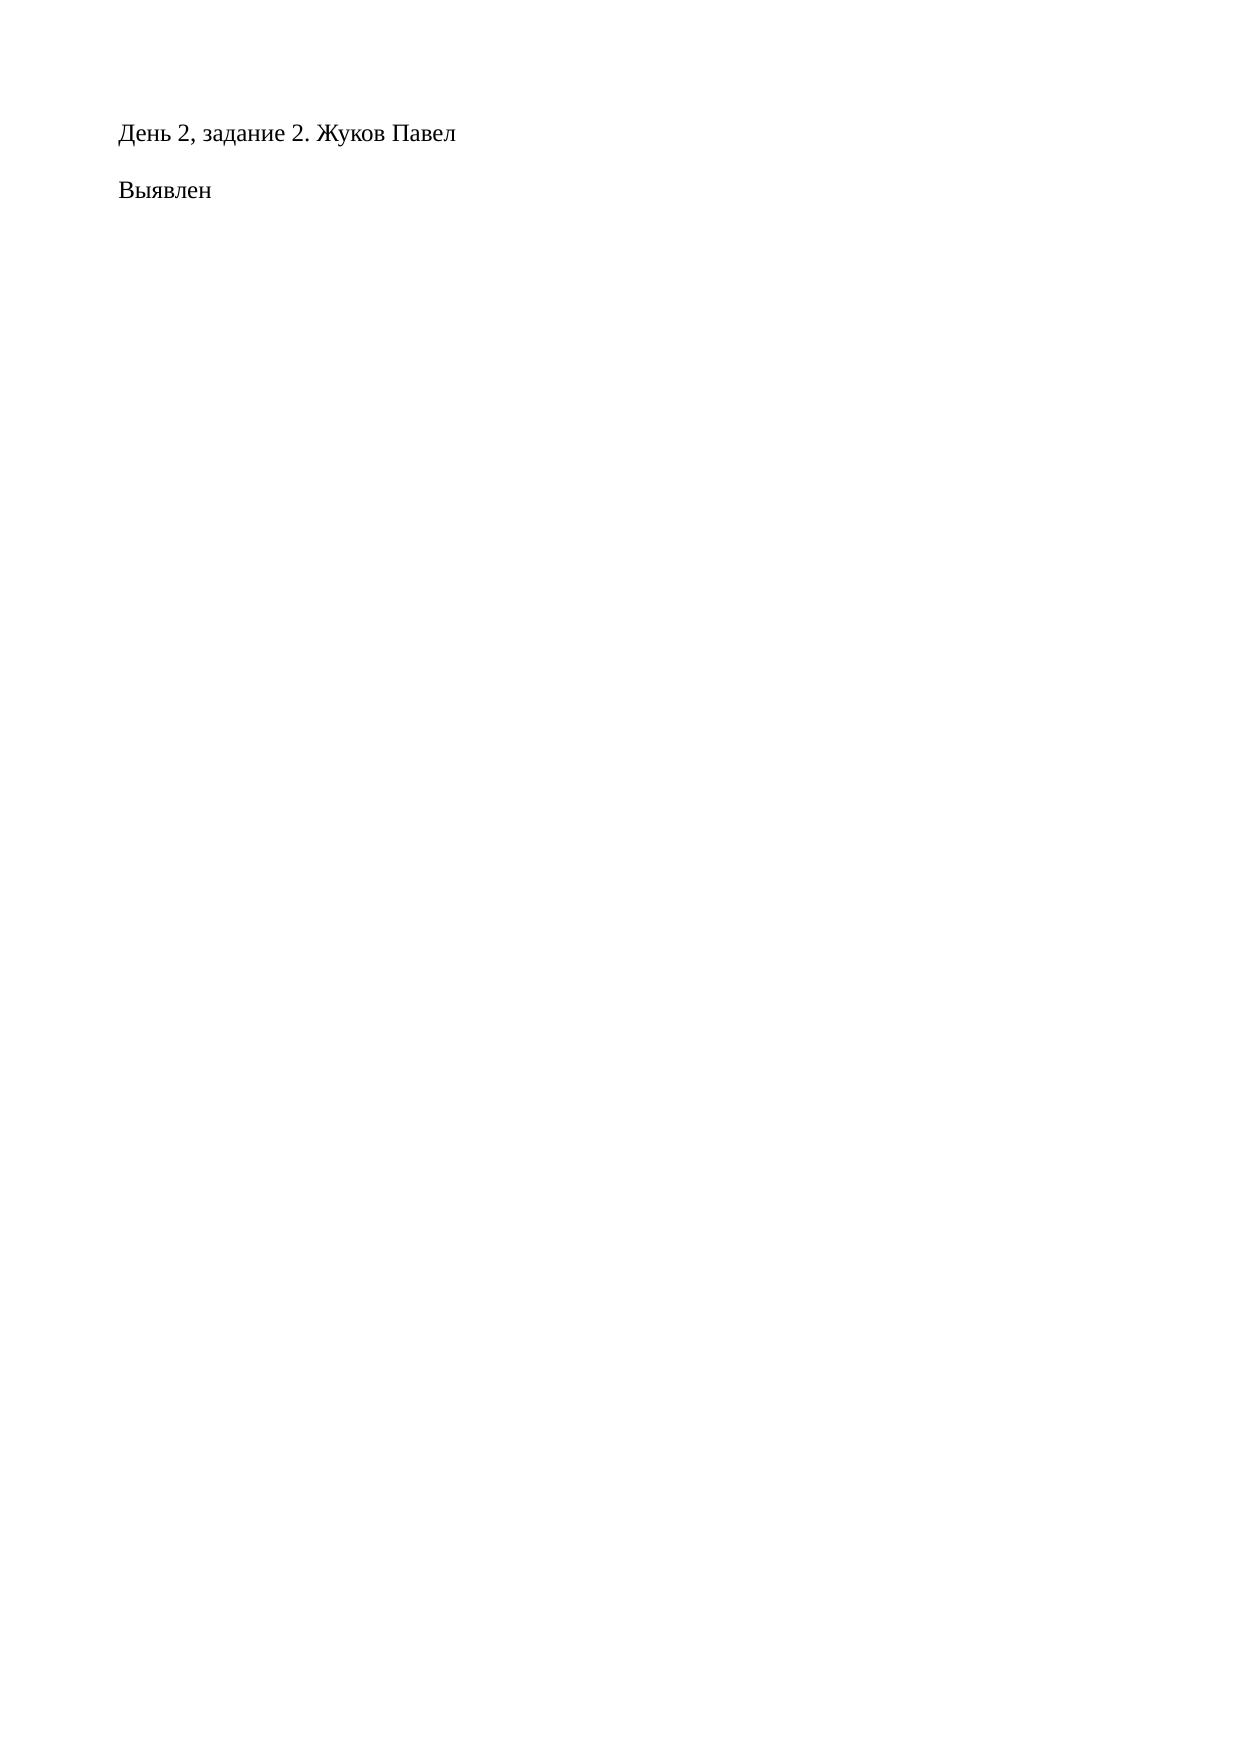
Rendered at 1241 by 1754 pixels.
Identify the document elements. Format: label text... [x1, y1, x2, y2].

text День 2, задание 2. Жуков Павел [118, 118, 1122, 147]
text Выявлен [118, 176, 1122, 204]
